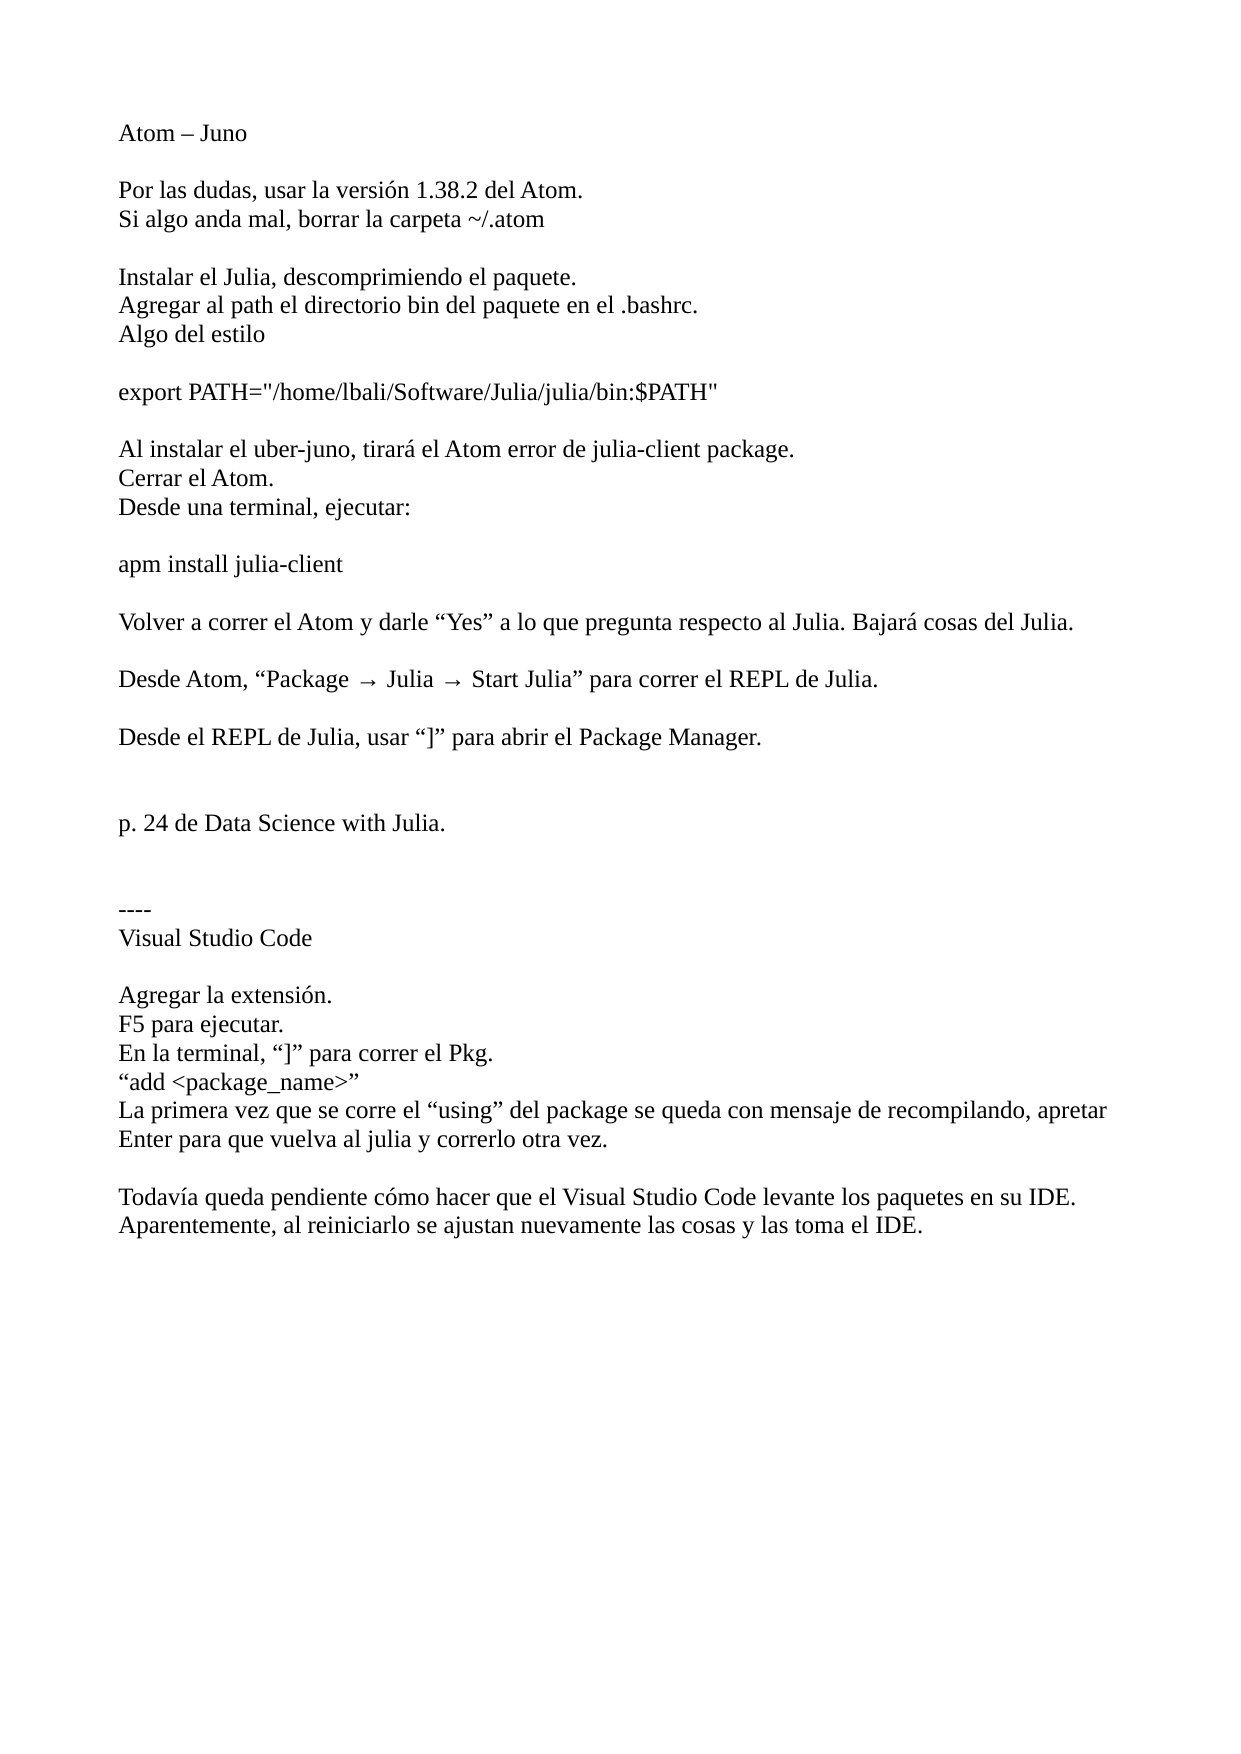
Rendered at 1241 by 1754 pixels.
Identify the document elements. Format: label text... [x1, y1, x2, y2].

text Instalar el Julia, descomprimiendo el paquete. [118, 262, 1122, 291]
text Atom – Juno [118, 118, 1122, 147]
text apm install julia-client [118, 549, 1122, 578]
text Si algo anda mal, borrar la carpeta ~/.atom [118, 204, 1122, 233]
text Agregar al path el directorio bin del paquete en el .bashrc. [118, 291, 1122, 319]
text Aparentemente, al reiniciarlo se ajustan nuevamente las cosas y las toma el IDE. [118, 1211, 1122, 1239]
text export PATH="/home/lbali/Software/Julia/julia/bin:$PATH" [118, 377, 1122, 406]
text F5 para ejecutar. [118, 1009, 1122, 1038]
text Agregar la extensión. [118, 981, 1122, 1009]
text Por las dudas, usar la versión 1.38.2 del Atom. [118, 176, 1122, 204]
text La primera vez que se corre el “using” del package se queda con mensaje de recompilando, apretar Enter para que vuelva al julia y correrlo otra vez. [118, 1096, 1122, 1153]
text “add <package_name>” [118, 1067, 1122, 1096]
text Cerrar el Atom. [118, 463, 1122, 492]
text Desde una terminal, ejecutar: [118, 492, 1122, 521]
text Visual Studio Code [118, 923, 1122, 952]
text Volver a correr el Atom y darle “Yes” a lo que pregunta respecto al Julia. Bajará cosas del Julia. [118, 607, 1122, 636]
text Desde el REPL de Julia, usar “]” para abrir el Package Manager. [118, 722, 1122, 751]
text p. 24 de Data Science with Julia. [118, 808, 1122, 837]
text Desde Atom, “Package → Julia → Start Julia” para correr el REPL de Julia. [118, 664, 1122, 693]
text En la terminal, “]” para correr el Pkg. [118, 1038, 1122, 1067]
text ---- [118, 894, 1122, 923]
text Todavía queda pendiente cómo hacer que el Visual Studio Code levante los paquetes en su IDE. [118, 1182, 1122, 1211]
text Algo del estilo [118, 319, 1122, 348]
text Al instalar el uber-juno, tirará el Atom error de julia-client package. [118, 434, 1122, 463]
